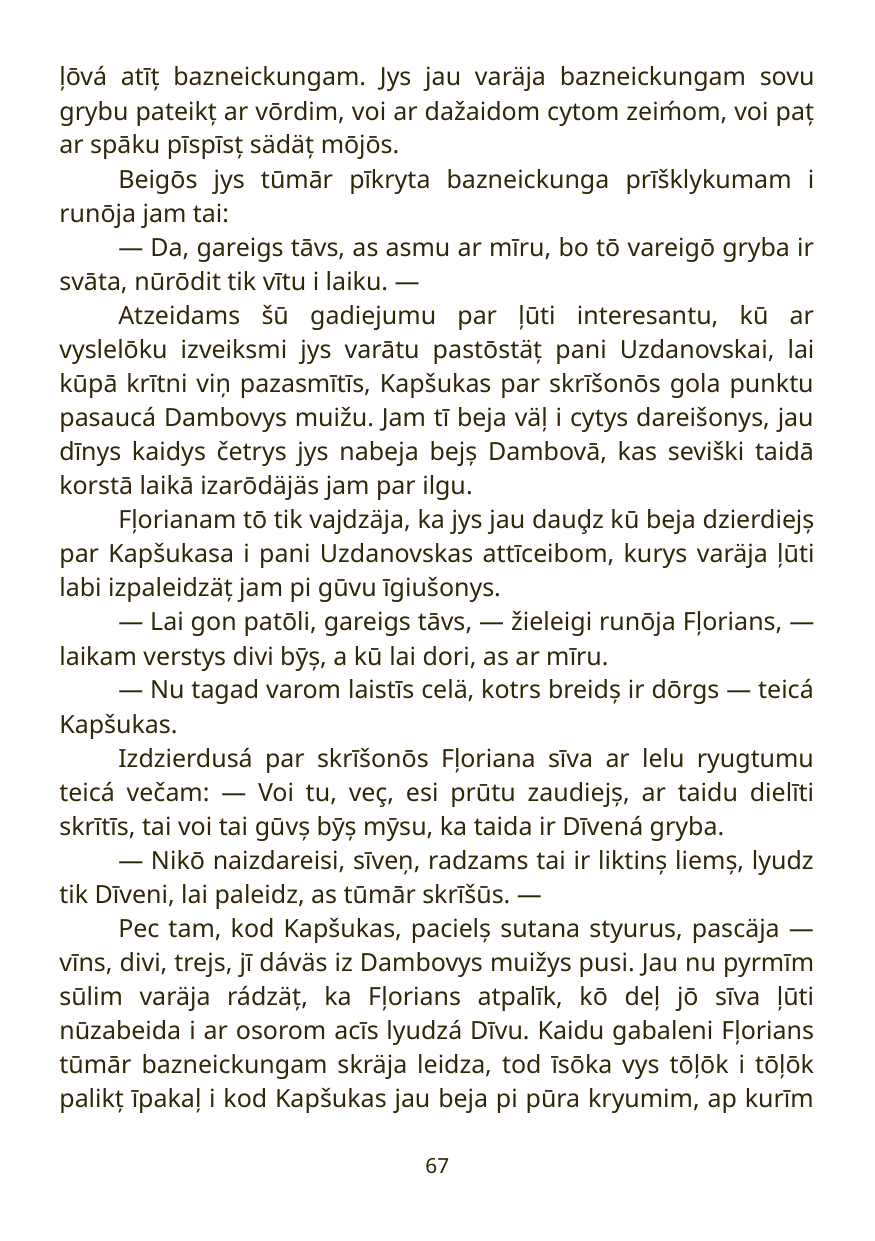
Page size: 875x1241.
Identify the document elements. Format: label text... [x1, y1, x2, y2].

text — Nu tagad varom laistīs celä, kotrs breidș ir dōrgs — teicá Kapšukas. [59, 672, 815, 740]
text Fļorianam tō tik vajdzäja, ka jys jau dauḑz kū beja dzierdiejș par Kapšukasa i pani Uzdanovskas attīceibom, kurys varäja ļūti labi izpaleidzäț jam pi gūvu īgiušonys. [59, 502, 815, 604]
text Beigōs jys tūmār pīkryta bazneickunga prīšklykumam i runōja jam tai: [59, 161, 815, 229]
text Izdzierdusá par skrīšonōs Fļoriana sīva ar lelu ryugtumu teicá večam: — Voi tu, veç, esi prūtu zaudiejș, ar taidu dielīti skrītīs, tai voi tai gūvș bȳș mȳsu, ka taida ir Dīvená gryba. [59, 740, 815, 842]
text — Lai gon patōli, gareigs tāvs, — žieleigi runōja Fļorians, — laikam verstys divi bȳș, a kū lai dori, as ar mīru. [59, 604, 815, 672]
text Atzeidams šū gadiejumu par ļūti interesantu, kū ar vyslelōku izveiksmi jys varātu pastōstäț pani Uzdanovskai, lai kūpā krītni viņ pazasmītīs, Kapšukas par skrīšonōs gola punktu pasaucá Dambovys muižu. Jam tī beja väļ i cytys dareišonys, jau dīnys kaidys četrys jys nabeja bejș Dambovā, kas seviški taidā korstā laikā izarōdäjäs jam par ilgu. [59, 297, 815, 502]
text — Nikō naizdareisi, sīveņ, radzams tai ir liktinș liemș, lyudz tik Dīveni, lai paleidz, as tūmār skrīšūs. — [59, 842, 815, 911]
text Pec tam, kod Kapšukas, pacielș sutana styurus, pascäja — vīns, divi, trejs, jī dáväs iz Dambovys muižys pusi. Jau nu pyrmīm sūlim varäja rádzäț, ka Fļorians atpalīk, kō deļ jō sīva ļūti nūzabeida i ar osorom acīs lyudzá Dīvu. Kaidu gabaleni Fļorians tūmār bazneickungam skräja leidza, tod īsōka vys tōļōk i tōļōk palikț īpakaļ i kod Kapšukas jau beja pi pūra kryumim, ap kurīm [59, 911, 815, 1115]
text ļōvá atīț bazneickungam. Jys jau varäja bazneickungam sovu grybu pateikț ar vōrdim, voi ar dažaidom cytom zeiḿom, voi paț ar spāku pīspīsț sädäț mōjōs. [59, 59, 815, 161]
text — Da, gareigs tāvs, as asmu ar mīru, bo tō vareigō gryba ir svāta, nūrōdit tik vītu i laiku. — [59, 229, 815, 297]
